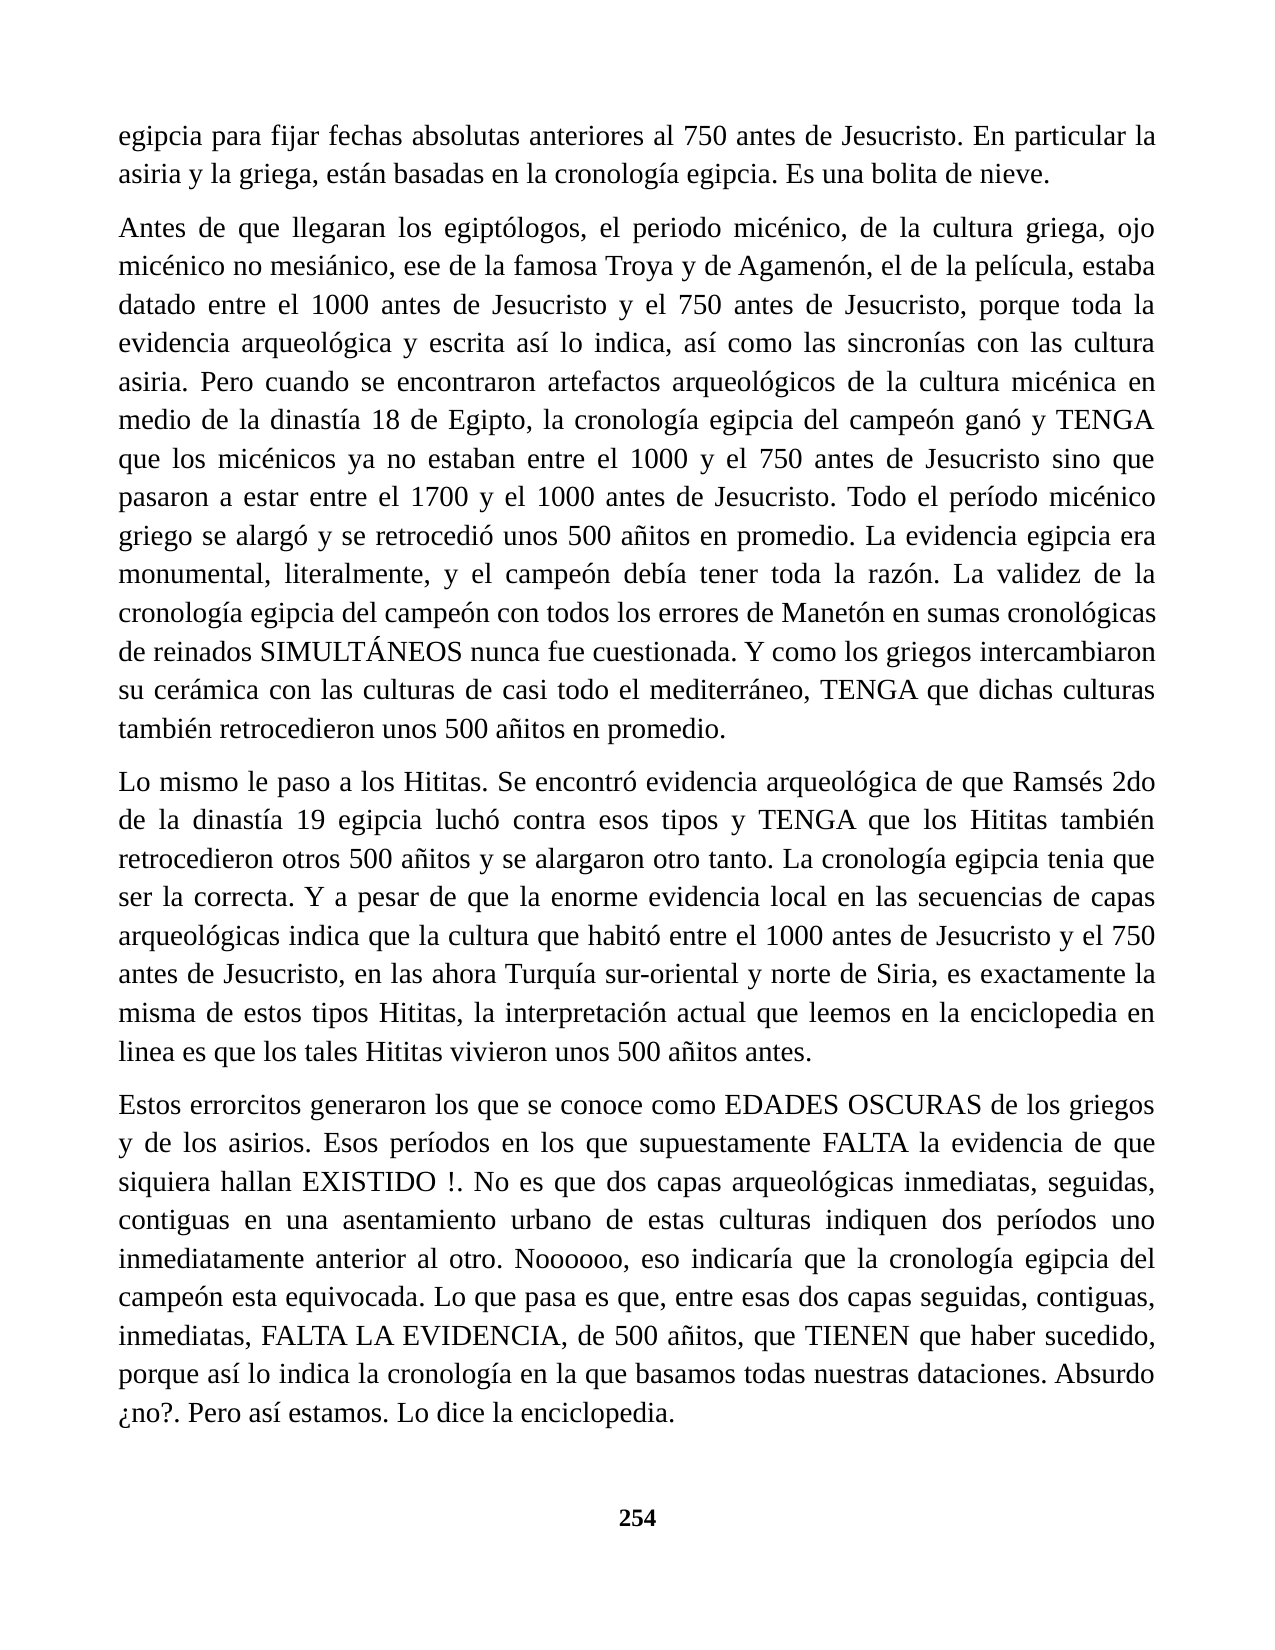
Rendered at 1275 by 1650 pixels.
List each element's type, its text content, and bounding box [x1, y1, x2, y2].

text Estos errorcitos generaron los que se conoce como EDADES OSCURAS de los griegos y de los asirios. Esos períodos en los que supuestamente FALTA la evidencia de que siquiera hallan EXISTIDO !. No es que dos capas arqueológicas inmediatas, seguidas, contiguas en una asentamiento urbano de estas culturas indiquen dos períodos uno inmediatamente anterior al otro. Noooooo, eso indicaría que la cronología egipcia del campeón esta equivocada. Lo que pasa es que, entre esas dos capas seguidas, contiguas, inmediatas, FALTA LA EVIDENCIA, de 500 añitos, que TIENEN que haber sucedido, porque así lo indica la cronología en la que basamos todas nuestras dataciones. Absurdo ¿no?. Pero así estamos. Lo dice la enciclopedia. [118, 1087, 1157, 1429]
text Lo mismo le paso a los Hititas. Se encontró evidencia arqueológica de que Ramsés 2do de la dinastía 19 egipcia luchó contra esos tipos y TENGA que los Hititas también retrocedieron otros 500 añitos y se alargaron otro tanto. La cronología egipcia tenia que ser la correcta. Y a pesar de que la enorme evidencia local en las secuencias de capas arqueológicas indica que la cultura que habitó entre el 1000 antes de Jesucristo y el 750 antes de Jesucristo, en las ahora Turquía sur-oriental y norte de Siria, es exactamente la misma de estos tipos Hititas, la interpretación actual que leemos en la enciclopedia en linea es que los tales Hititas vivieron unos 500 añitos antes. [118, 764, 1157, 1067]
text egipcia para fijar fechas absolutas anteriores al 750 antes de Jesucristo. En particular la asiria y la griega, están basadas en la cronología egipcia. Es una bolita de nieve. [118, 118, 1157, 190]
text Antes de que llegaran los egiptólogos, el periodo micénico, de la cultura griega, ojo micénico no mesiánico, ese de la famosa Troya y de Agamenón, el de la película, estaba datado entre el 1000 antes de Jesucristo y el 750 antes de Jesucristo, porque toda la evidencia arqueológica y escrita así lo indica, así como las sincronías con las cultura asiria. Pero cuando se encontraron artefactos arqueológicos de la cultura micénica en medio de la dinastía 18 de Egipto, la cronología egipcia del campeón ganó y TENGA que los micénicos ya no estaban entre el 1000 y el 750 antes de Jesucristo sino que pasaron a estar entre el 1700 y el 1000 antes de Jesucristo. Todo el período micénico griego se alargó y se retrocedió unos 500 añitos en promedio. La evidencia egipcia era monumental, literalmente, y el campeón debía tener toda la razón. La validez de la cronología egipcia del campeón con todos los errores de Manetón en sumas cronológicas de reinados SIMULTÁNEOS nunca fue cuestionada. Y como los griegos intercambiaron su cerámica con las culturas de casi todo el mediterráneo, TENGA que dichas culturas también retrocedieron unos 500 añitos en promedio. [118, 210, 1157, 744]
